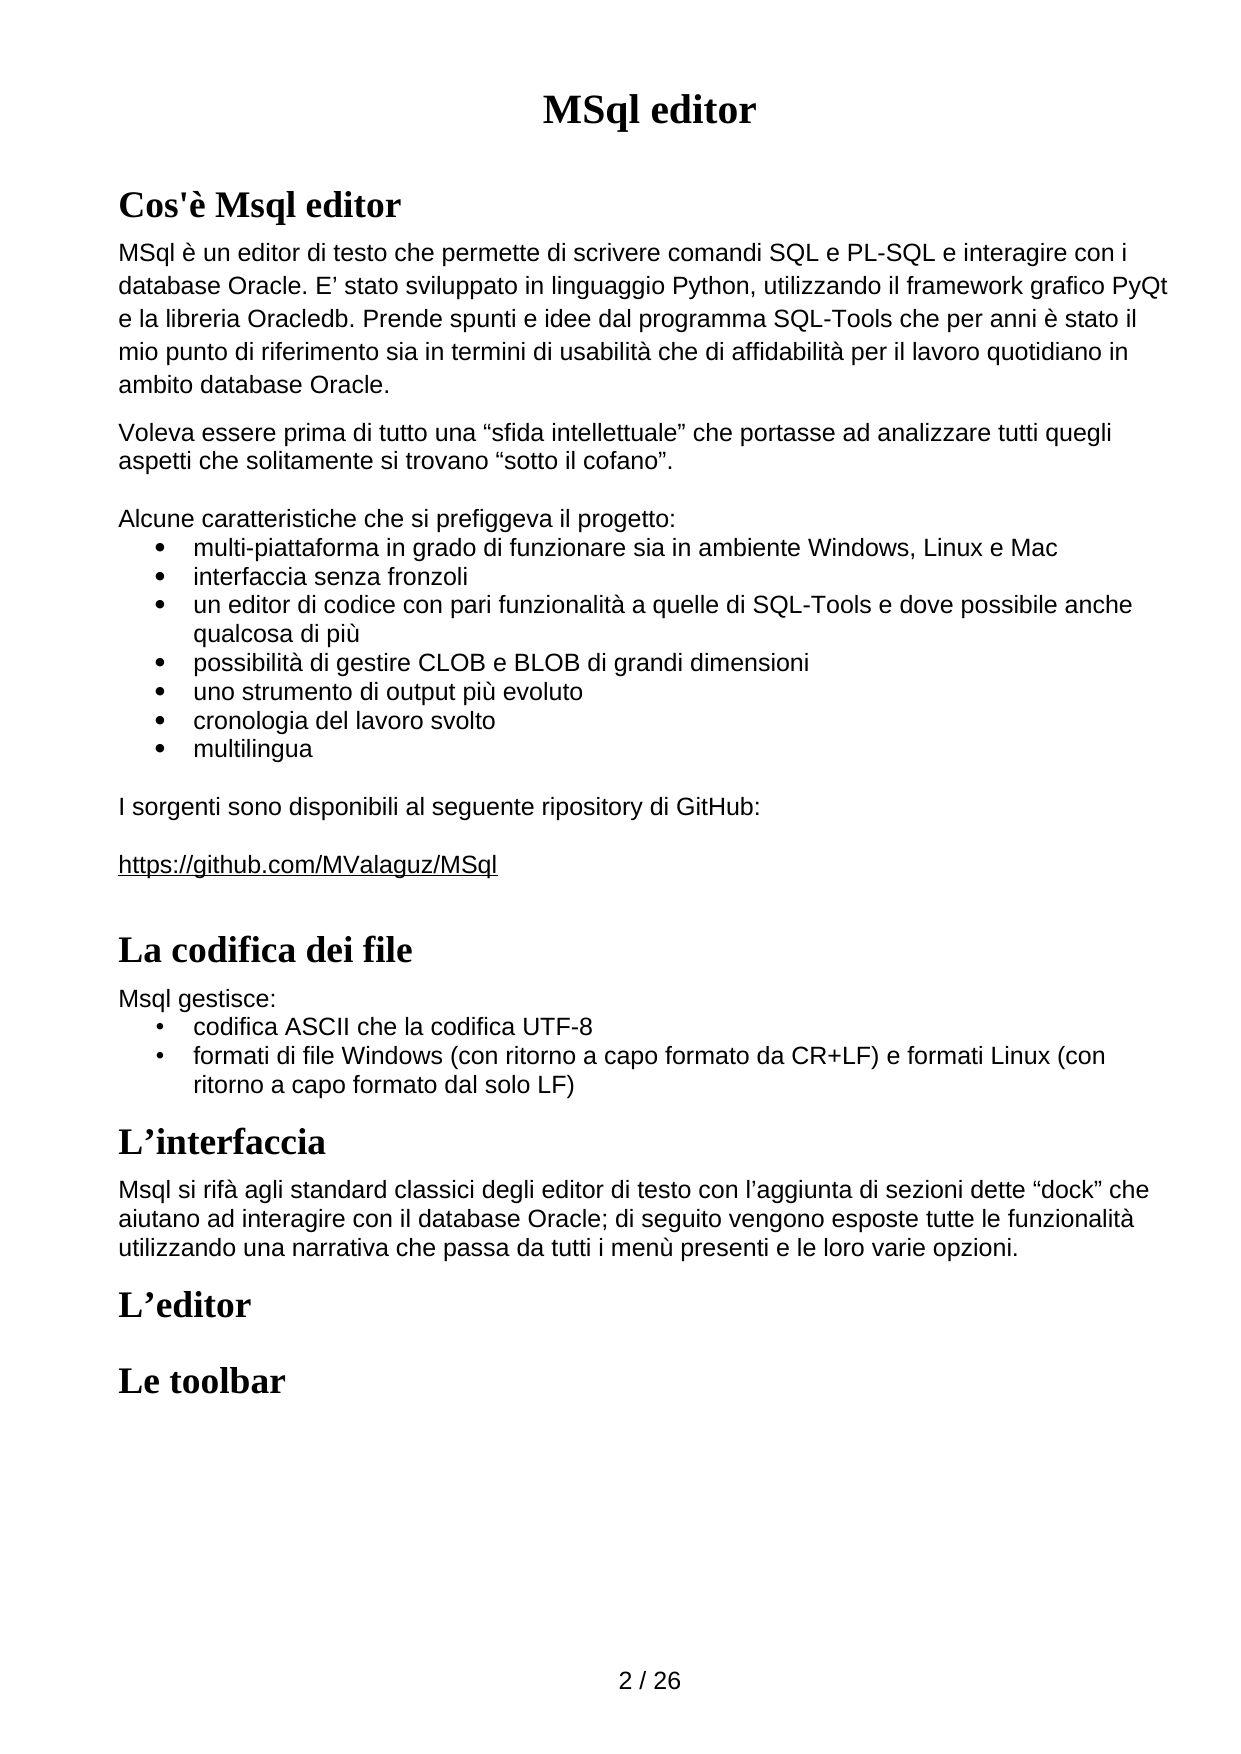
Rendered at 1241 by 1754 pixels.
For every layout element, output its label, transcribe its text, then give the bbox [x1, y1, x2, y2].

list multi-piattaforma in grado di funzionare sia in ambiente Windows, Linux e Mac [156, 533, 1181, 561]
text I sorgenti sono disponibili al seguente ripository di GitHub: [118, 792, 1181, 821]
text MSql è un editor di testo che permette di scrivere comandi SQL e PL-SQL e interagire con i database Oracle. E’ stato sviluppato in linguaggio Python, utilizzando il framework grafico PyQt e la libreria Oracledb. Prende spunti e idee dal programma SQL-Tools che per anni è stato il mio punto di riferimento sia in termini di usabilità che di affidabilità per il lavoro quotidiano in ambito database Oracle. [118, 238, 1181, 399]
list multilingua [156, 734, 1181, 763]
list un editor di codice con pari funzionalità a quelle di SQL-Tools e dove possibile anche qualcosa di più [156, 590, 1181, 648]
text Msql gestisce: [118, 983, 1181, 1012]
subtitle L’editor [118, 1282, 1181, 1325]
text Msql si rifà agli standard classici degli editor di testo con l’aggiunta di sezioni dette “dock” che aiutano ad interagire con il database Oracle; di seguito vengono esposte tutte le funzionalità utilizzando una narrativa che passa da tutti i menù presenti e le loro varie opzioni. [118, 1175, 1181, 1261]
list cronologia del lavoro svolto [156, 706, 1181, 734]
subtitle La codifica dei file [118, 928, 1181, 971]
text Alcune caratteristiche che si prefiggeva il progetto: [118, 504, 1181, 533]
list interfaccia senza fronzoli [156, 561, 1181, 590]
subtitle Le toolbar [118, 1359, 1181, 1402]
list possibilità di gestire CLOB e BLOB di grandi dimensioni [156, 648, 1181, 677]
list formati di file Windows (con ritorno a capo formato da CR+LF) e formati Linux (con ritorno a capo formato dal solo LF) [156, 1041, 1181, 1099]
subtitle Cos'è Msql editor [118, 182, 1181, 225]
text https://github.com/MValaguz/MSql [118, 849, 1181, 878]
list codifica ASCII che la codifica UTF-8 [156, 1012, 1181, 1041]
list uno strumento di output più evoluto [156, 677, 1181, 706]
text Voleva essere prima di tutto una “sfida intellettuale” che portasse ad analizzare tutti quegli aspetti che solitamente si trovano “sotto il cofano”. [118, 418, 1181, 475]
subtitle L’interfaccia [118, 1119, 1181, 1163]
